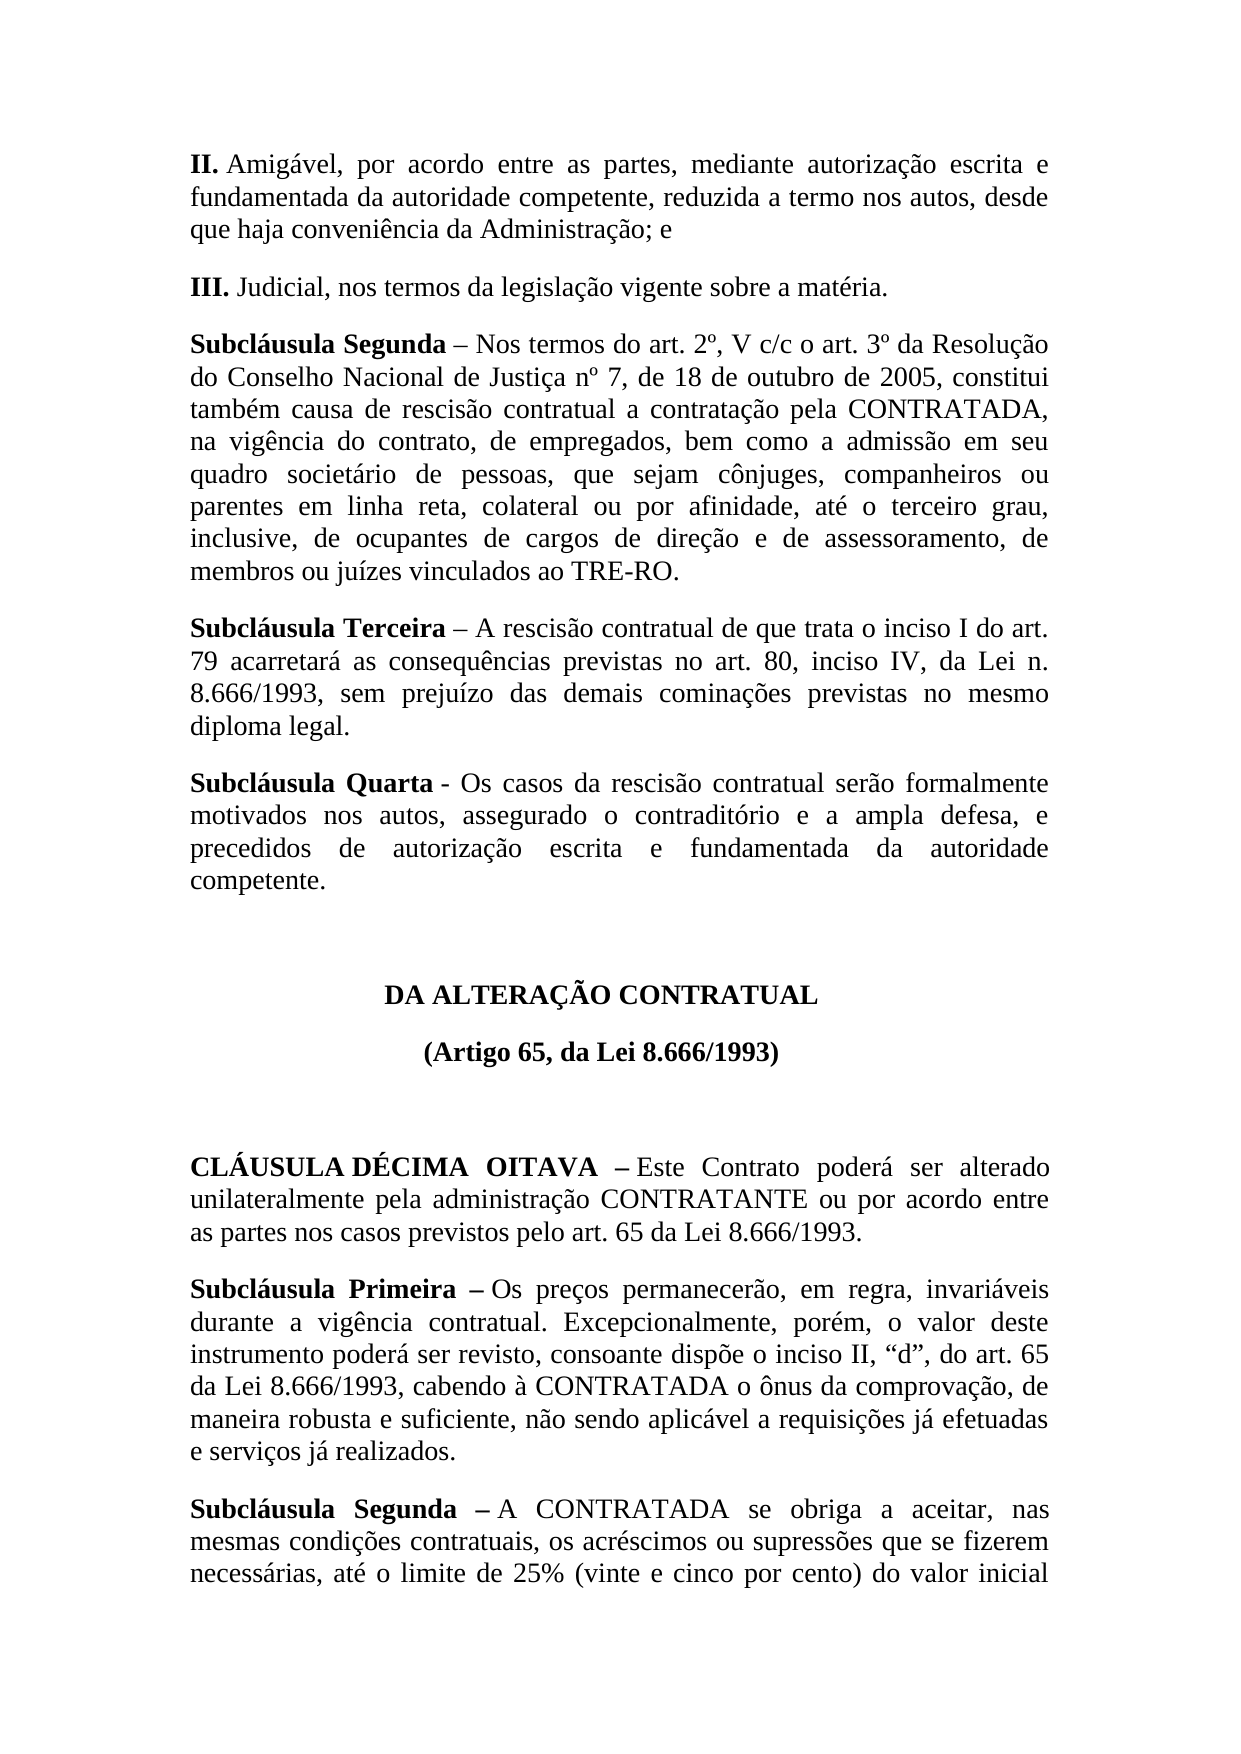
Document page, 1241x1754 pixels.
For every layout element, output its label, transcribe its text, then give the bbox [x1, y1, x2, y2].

text Subcláusula Segunda – A CONTRATADA se obriga a aceitar, nas mesmas condições contratuais, os acréscimos ou supressões que se fizerem necessárias, até o limite de 25% (vinte e cinco por cento) do valor inicial [190, 1492, 1051, 1589]
text DA ALTERAÇÃO CONTRATUAL [152, 978, 1051, 1010]
text Subcláusula Primeira – Os preços permanecerão, em regra, invariáveis durante a vigência contratual. Excepcionalmente, porém, o valor deste instrumento poderá ser revisto, consoante dispõe o inciso II, “d”, do art. 65 da Lei 8.666/1993, cabendo à CONTRATADA o ônus da comprovação, de maneira robusta e suficiente, não sendo aplicável a requisições já efetuadas e serviços já realizados. [190, 1272, 1051, 1467]
text CLÁUSULA DÉCIMA OITAVA – Este Contrato poderá ser alterado unilateralmente pela administração CONTRATANTE ou por acordo entre as partes nos casos previstos pelo art. 65 da Lei 8.666/1993. [190, 1150, 1051, 1247]
text Subcláusula Terceira – A rescisão contratual de que trata o inciso I do art. 79 acarretará as consequências previstas no art. 80, inciso IV, da Lei n. 8.666/1993, sem prejuízo das demais cominações previstas no mesmo diploma legal. [190, 611, 1051, 741]
text II. Amigável, por acordo entre as partes, mediante autorização escrita e fundamentada da autoridade competente, reduzida a termo nos autos, desde que haja conveniência da Administração; e [190, 148, 1051, 245]
text Subcláusula Segunda – Nos termos do art. 2º, V c/c o art. 3º da Resolução do Conselho Nacional de Justiça nº 7, de 18 de outubro de 2005, constitui também causa de rescisão contratual a contratação pela CONTRATADA, na vigência do contrato, de empregados, bem como a admissão em seu quadro societário de pessoas, que sejam cônjuges, companheiros ou parentes em linha reta, colateral ou por afinidade, até o terceiro grau, inclusive, de ocupantes de cargos de direção e de assessoramento, de membros ou juízes vinculados ao TRE-RO. [190, 327, 1051, 586]
text III. Judicial, nos termos da legislação vigente sobre a matéria. [190, 270, 1051, 302]
text (Artigo 65, da Lei 8.666/1993) [152, 1035, 1051, 1068]
text Subcláusula Quarta - Os casos da rescisão contratual serão formalmente motivados nos autos, assegurado o contraditório e a ampla defesa, e precedidos de autorização escrita e fundamentada da autoridade competente. [190, 766, 1051, 896]
